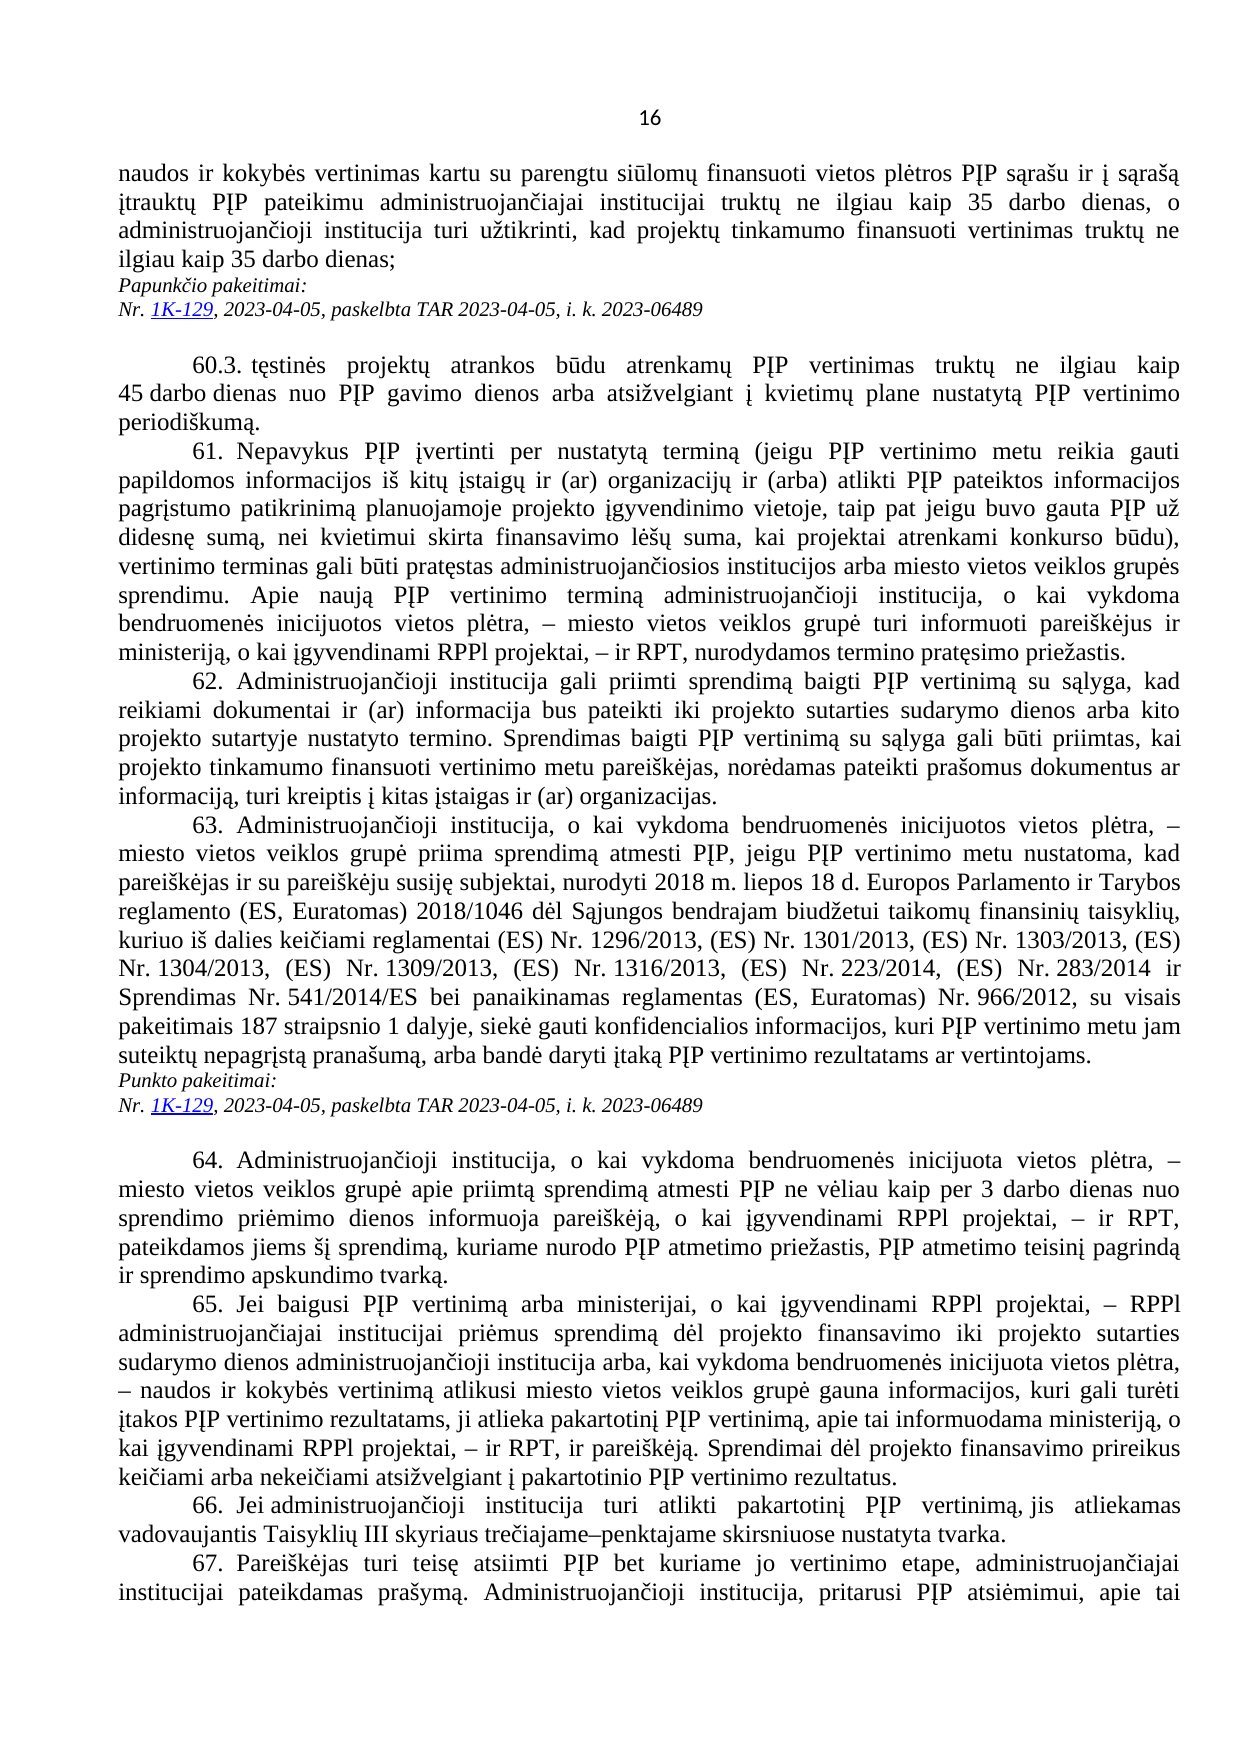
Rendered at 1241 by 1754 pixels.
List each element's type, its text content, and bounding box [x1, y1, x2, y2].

text Punkto pakeitimai: [118, 1068, 1181, 1092]
text 64. Administruojančioji institucija, o kai vykdoma bendruomenės inicijuota vietos plėtra, – miesto vietos veiklos grupė apie priimtą sprendimą atmesti PĮP ne vėliau kaip per 3 darbo dienas nuo sprendimo priėmimo dienos informuoja pareiškėją, o kai įgyvendinami RPPl projektai, – ir RPT, pateikdamos jiems šį sprendimą, kuriame nurodo PĮP atmetimo priežastis, PĮP atmetimo teisinį pagrindą ir sprendimo apskundimo tvarką. [118, 1145, 1181, 1289]
text Nr. 1K-129, 2023-04-05, paskelbta TAR 2023-04-05, i. k. 2023-06489 [118, 297, 1181, 321]
text 60.3. tęstinės projektų atrankos būdu atrenkamų PĮP vertinimas truktų ne ilgiau kaip 45 darbo dienas nuo PĮP gavimo dienos arba atsižvelgiant į kvietimų plane nustatytą PĮP vertinimo periodiškumą. [118, 350, 1181, 436]
text Nr. 1K-129, 2023-04-05, paskelbta TAR 2023-04-05, i. k. 2023-06489 [118, 1092, 1181, 1117]
text 67. Pareiškėjas turi teisę atsiimti PĮP bet kuriame jo vertinimo etape, administruojančiajai institucijai pateikdamas prašymą. Administruojančioji institucija, pritarusi PĮP atsiėmimui, apie tai [118, 1548, 1181, 1605]
text 65. Jei baigusi PĮP vertinimą arba ministerijai, o kai įgyvendinami RPPl projektai, – RPPl administruojančiajai institucijai priėmus sprendimą dėl projekto finansavimo iki projekto sutarties sudarymo dienos administruojančioji institucija arba, kai vykdoma bendruomenės inicijuota vietos plėtra, – naudos ir kokybės vertinimą atlikusi miesto vietos veiklos grupė gauna informacijos, kuri gali turėti įtakos PĮP vertinimo rezultatams, ji atlieka pakartotinį PĮP vertinimą, apie tai informuodama ministeriją, o kai įgyvendinami RPPl projektai, – ir RPT, ir pareiškėją. Sprendimai dėl projekto finansavimo prireikus keičiami arba nekeičiami atsižvelgiant į pakartotinio PĮP vertinimo rezultatus. [118, 1289, 1181, 1490]
text 61. Nepavykus PĮP įvertinti per nustatytą terminą (jeigu PĮP vertinimo metu reikia gauti papildomos informacijos iš kitų įstaigų ir (ar) organizacijų ir (arba) atlikti PĮP pateiktos informacijos pagrįstumo patikrinimą planuojamoje projekto įgyvendinimo vietoje, taip pat jeigu buvo gauta PĮP už didesnę sumą, nei kvietimui skirta finansavimo lėšų suma, kai projektai atrenkami konkurso būdu), vertinimo terminas gali būti pratęstas administruojančiosios institucijos arba miesto vietos veiklos grupės sprendimu. Apie naują PĮP vertinimo terminą administruojančioji institucija, o kai vykdoma bendruomenės inicijuotos vietos plėtra, – miesto vietos veiklos grupė turi informuoti pareiškėjus ir ministeriją, o kai įgyvendinami RPPl projektai, – ir RPT, nurodydamos termino pratęsimo priežastis. [118, 436, 1181, 666]
text 62. Administruojančioji institucija gali priimti sprendimą baigti PĮP vertinimą su sąlyga, kad reikiami dokumentai ir (ar) informacija bus pateikti iki projekto sutarties sudarymo dienos arba kito projekto sutartyje nustatyto termino. Sprendimas baigti PĮP vertinimą su sąlyga gali būti priimtas, kai projekto tinkamumo finansuoti vertinimo metu pareiškėjas, norėdamas pateikti prašomus dokumentus ar informaciją, turi kreiptis į kitas įstaigas ir (ar) organizacijas. [118, 666, 1181, 810]
text 63. Administruojančioji institucija, o kai vykdoma bendruomenės inicijuotos vietos plėtra, – miesto vietos veiklos grupė priima sprendimą atmesti PĮP, jeigu PĮP vertinimo metu nustatoma, kad pareiškėjas ir su pareiškėju susiję subjektai, nurodyti 2018 m. liepos 18 d. Europos Parlamento ir Tarybos reglamento (ES, Euratomas) 2018/1046 dėl Sąjungos bendrajam biudžetui taikomų finansinių taisyklių, kuriuo iš dalies keičiami reglamentai (ES) Nr. 1296/2013, (ES) Nr. 1301/2013, (ES) Nr. 1303/2013, (ES) Nr. 1304/2013, (ES) Nr. 1309/2013, (ES) Nr. 1316/2013, (ES) Nr. 223/2014, (ES) Nr. 283/2014 ir Sprendimas Nr. 541/2014/ES bei panaikinamas reglamentas (ES, Euratomas) Nr. 966/2012, su visais pakeitimais 187 straipsnio 1 dalyje, siekė gauti konfidencialios informacijos, kuri PĮP vertinimo metu jam suteiktų nepagrįstą pranašumą, arba bandė daryti įtaką PĮP vertinimo rezultatams ar vertintojams. [118, 810, 1181, 1068]
text 66. Jei administruojančioji institucija turi atlikti pakartotinį PĮP vertinimą, jis atliekamas vadovaujantis Taisyklių III skyriaus trečiajame–penktajame skirsniuose nustatyta tvarka. [118, 1490, 1181, 1548]
text Papunkčio pakeitimai: [118, 273, 1181, 297]
text naudos ir kokybės vertinimas kartu su parengtu siūlomų finansuoti vietos plėtros PĮP sąrašu ir į sąrašą įtrauktų PĮP pateikimu administruojančiajai institucijai truktų ne ilgiau kaip 35 darbo dienas, o administruojančioji institucija turi užtikrinti, kad projektų tinkamumo finansuoti vertinimas truktų ne ilgiau kaip 35 darbo dienas; [118, 158, 1181, 273]
